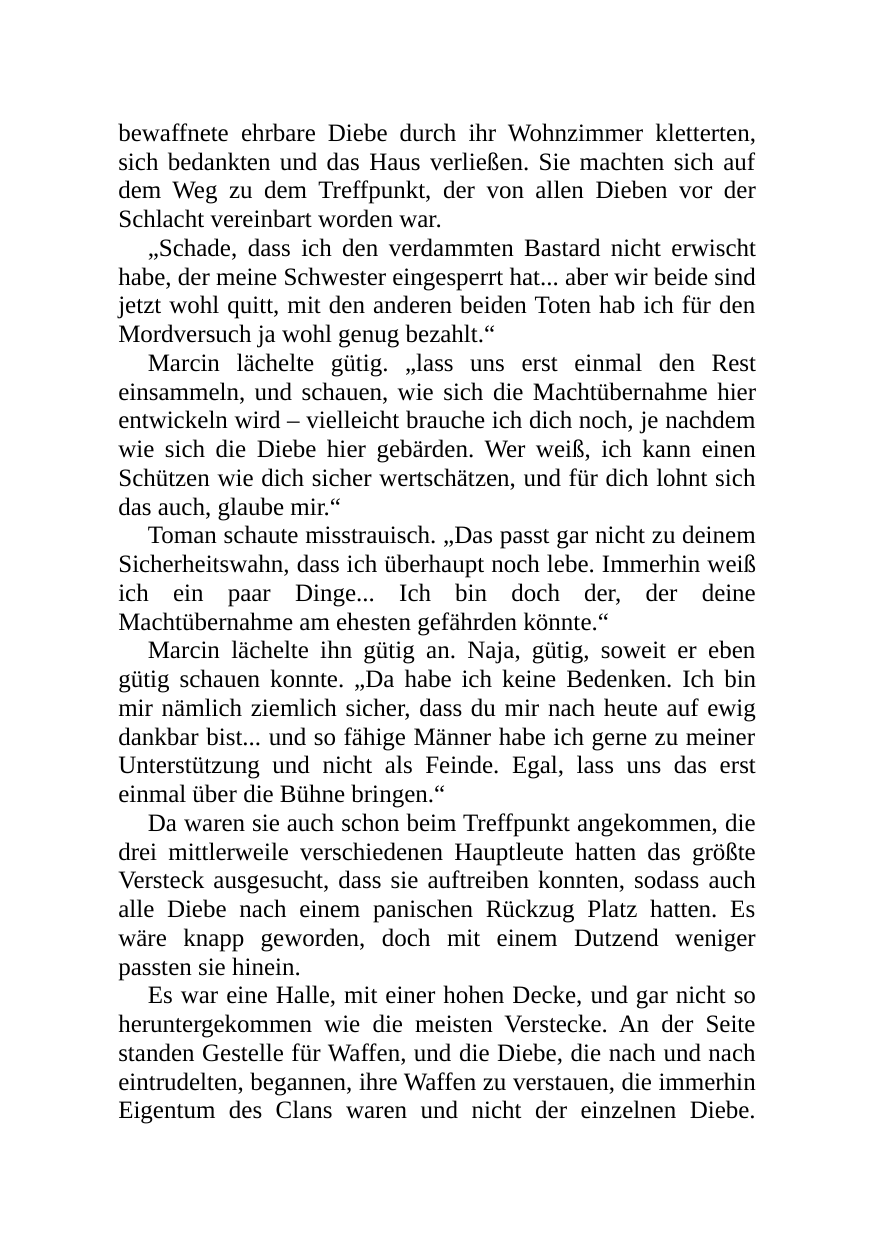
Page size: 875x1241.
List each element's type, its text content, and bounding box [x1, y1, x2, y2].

text Marcin lächelte gütig. „lass uns erst einmal den Rest einsammeln, und schauen, wie sich die Machtübernahme hier entwickeln wird – vielleicht brauche ich dich noch, je nachdem wie sich die Diebe hier gebärden. Wer weiß, ich kann einen Schützen wie dich sicher wertschätzen, und für dich lohnt sich das auch, glaube mir.“ [118, 348, 756, 521]
text Toman schaute misstrauisch. „Das passt gar nicht zu deinem Sicherheitswahn, dass ich überhaupt noch lebe. Immerhin weiß ich ein paar Dinge... Ich bin doch der, der deine Machtübernahme am ehesten gefährden könnte.“ [118, 521, 756, 636]
text Da waren sie auch schon beim Treffpunkt angekommen, die drei mittlerweile verschiedenen Hauptleute hatten das größte Versteck ausgesucht, dass sie auftreiben konnten, sodass auch alle Diebe nach einem panischen Rückzug Platz hatten. Es wäre knapp geworden, doch mit einem Dutzend weniger passten sie hinein. [118, 808, 756, 981]
text Es war eine Halle, mit einer hohen Decke, und gar nicht so heruntergekommen wie die meisten Verstecke. An der Seite standen Gestelle für Waffen, und die Diebe, die nach und nach eintrudelten, begannen, ihre Waffen zu verstauen, die immerhin Eigentum des Clans waren und nicht der einzelnen Diebe. [118, 981, 756, 1124]
text „Schade, dass ich den verdammten Bastard nicht erwischt habe, der meine Schwester eingesperrt hat... aber wir beide sind jetzt wohl quitt, mit den anderen beiden Toten hab ich für den Mordversuch ja wohl genug bezahlt.“ [118, 233, 756, 348]
text bewaffnete ehrbare Diebe durch ihr Wohnzimmer kletterten, sich bedankten und das Haus verließen. Sie machten sich auf dem Weg zu dem Treffpunkt, der von allen Dieben vor der Schlacht vereinbart worden war. [118, 118, 756, 233]
text Marcin lächelte ihn gütig an. Naja, gütig, soweit er eben gütig schauen konnte. „Da habe ich keine Bedenken. Ich bin mir nämlich ziemlich sicher, dass du mir nach heute auf ewig dankbar bist... und so fähige Männer habe ich gerne zu meiner Unterstützung und nicht als Feinde. Egal, lass uns das erst einmal über die Bühne bringen.“ [118, 636, 756, 808]
